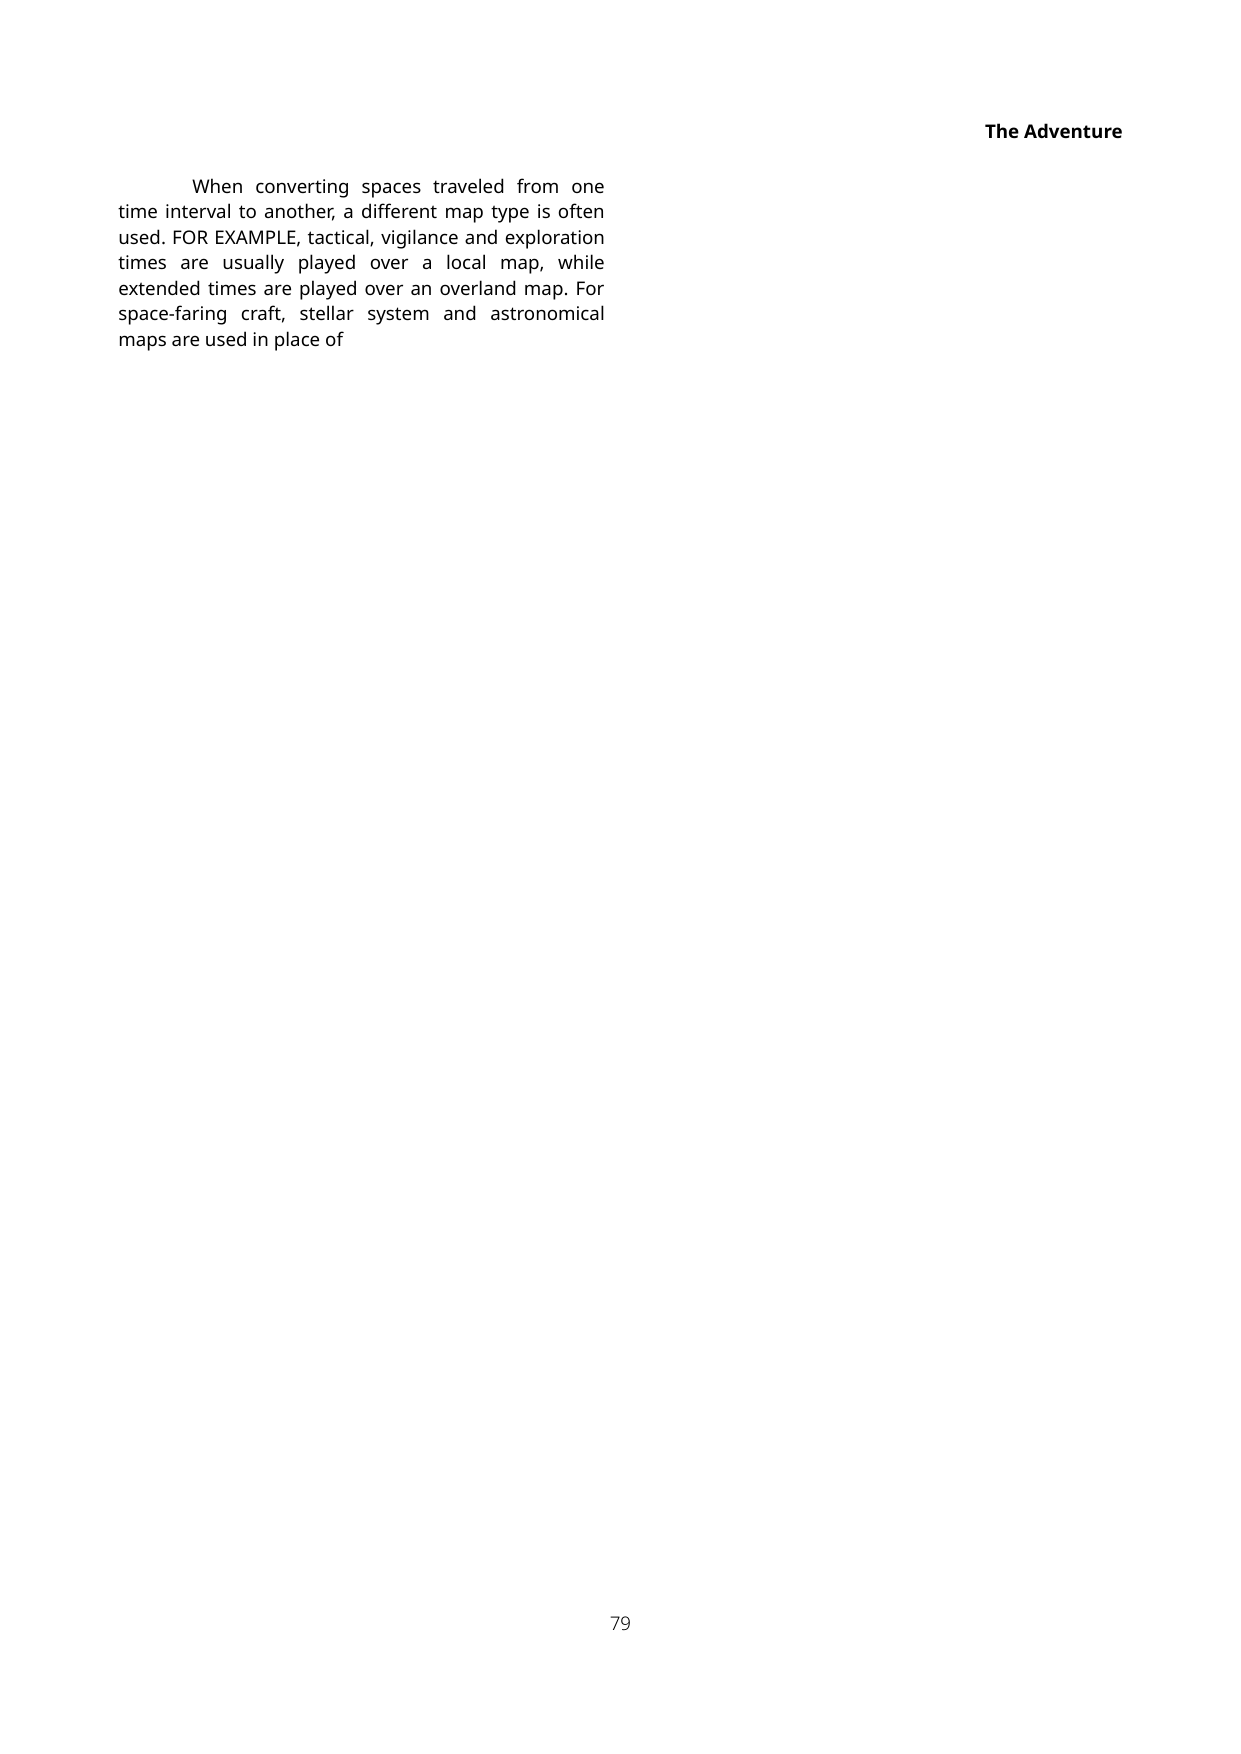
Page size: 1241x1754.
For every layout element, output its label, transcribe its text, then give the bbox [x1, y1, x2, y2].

text When converting spaces traveled from one time interval to another, a different map type is often used. FOR EXAMPLE, tactical, vigilance and exploration times are usually played over a local map, while extended times are played over an overland map. For space-faring craft, stellar system and astronomical maps are used in place of [118, 173, 605, 352]
